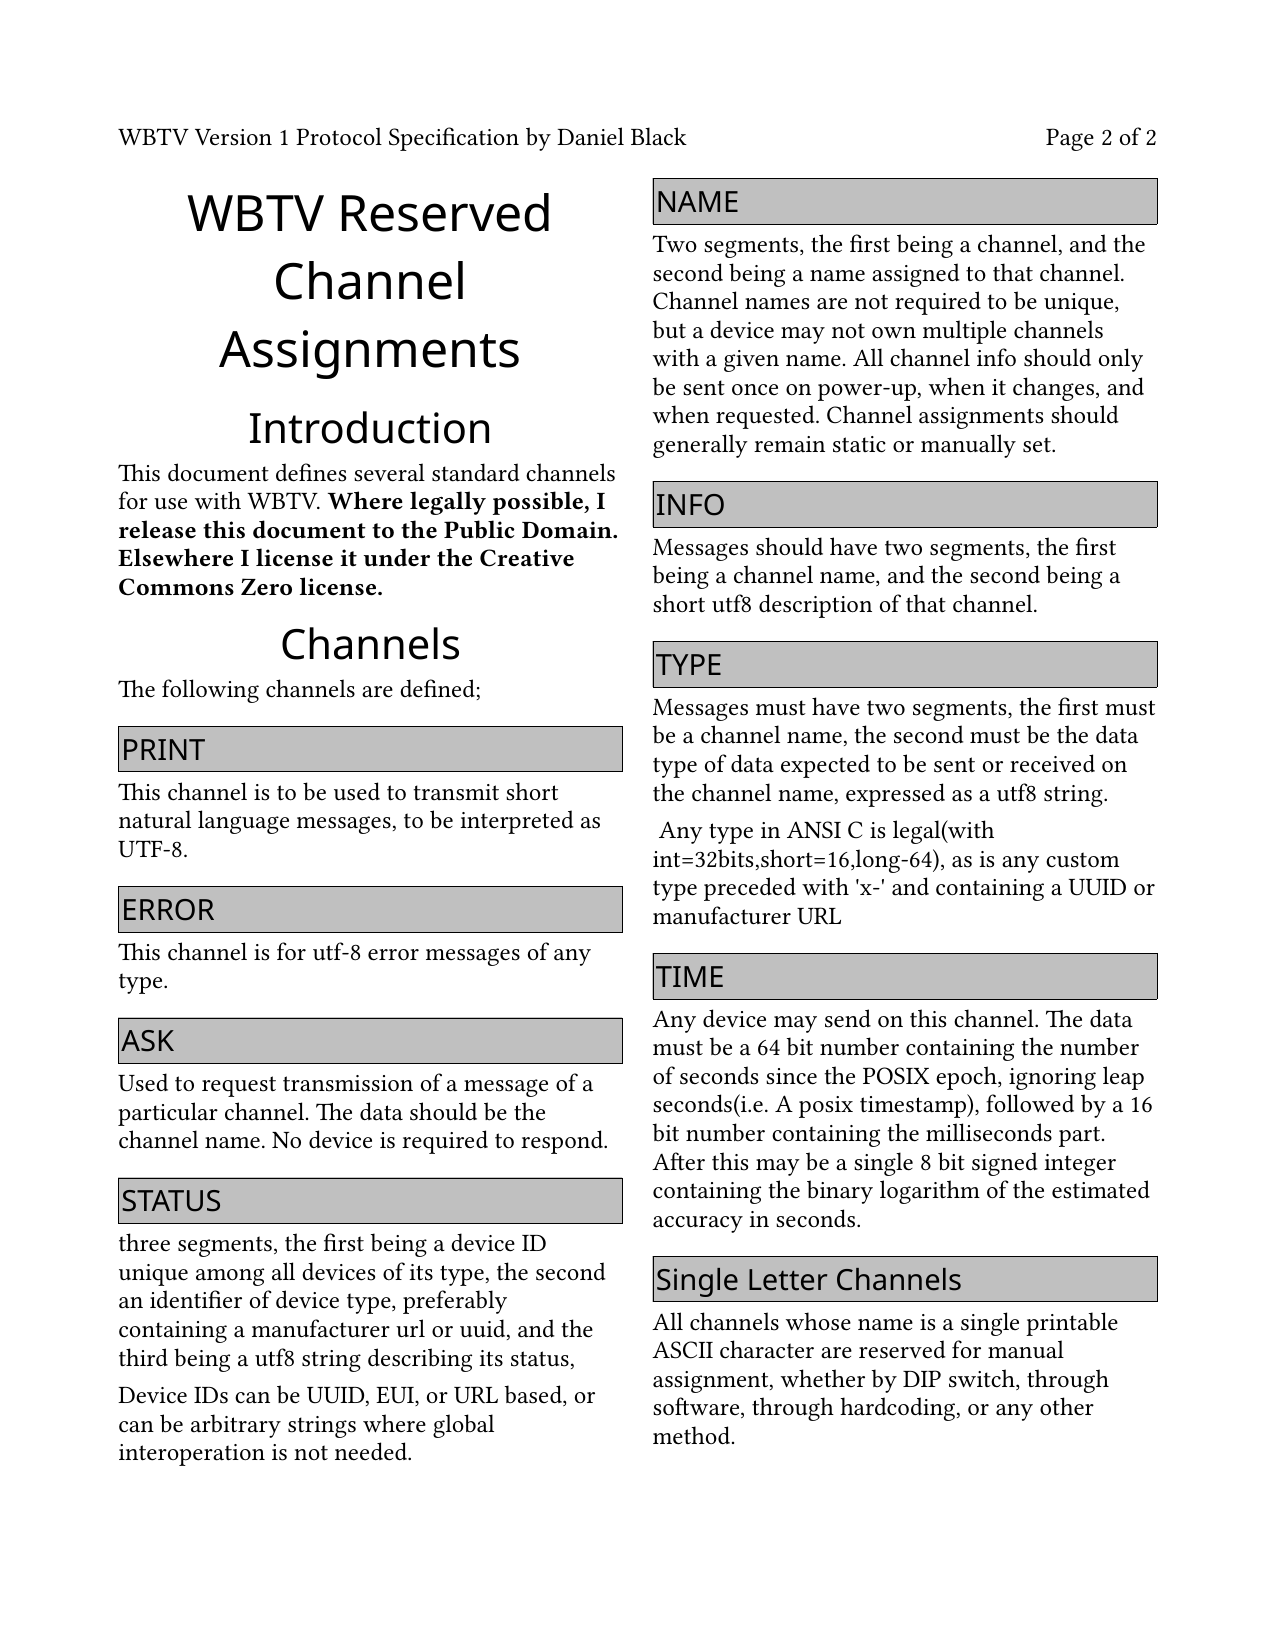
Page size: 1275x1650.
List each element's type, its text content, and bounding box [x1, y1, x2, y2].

subtitle STATUS [119, 1179, 622, 1223]
text The following channels are defined; [118, 675, 622, 703]
text Any device may send on this channel. The data must be a 64 bit number containing the number of seconds since the POSIX epoch, ignoring leap seconds(i.e. A posix timestamp), followed by a 16 bit number containing the milliseconds part. After this may be a single 8 bit signed integer containing the binary logarithm of the estimated accuracy in seconds. [652, 1005, 1157, 1233]
subtitle Single Letter Channels [654, 1257, 1157, 1301]
subtitle PRINT [119, 727, 622, 771]
text Device IDs can be UUID, EUI, or URL based, or can be arbitrary strings where global interoperation is not needed. [118, 1381, 622, 1467]
text Used to request transmission of a message of a particular channel. The data should be the channel name. No device is required to respond. [118, 1069, 622, 1155]
text three segments, the first being a device ID unique among all devices of its type, the second an identifier of device type, preferably containing a manufacturer url or uuid, and the third being a utf8 string describing its status, [118, 1229, 622, 1372]
subtitle NAME [654, 179, 1157, 224]
text Two segments, the first being a channel, and the second being a name assigned to that channel. Channel names are not required to be unique, but a device may not own multiple channels with a given name. All channel info should only be sent once on power-up, when it changes, and when requested. Channel assignments should generally remain static or manually set. [652, 230, 1157, 458]
text This channel is for utf-8 error messages of any type. [118, 938, 622, 995]
text All channels whose name is a single printable ASCII character are reserved for manual assignment, whether by DIP switch, through software, through hardcoding, or any other method. [652, 1308, 1157, 1450]
text This document defines several standard channels for use with WBTV. Where legally possible, I release this document to the Public Domain. Elsewhere I license it under the Creative Commons Zero license. [118, 459, 622, 601]
subtitle TIME [654, 954, 1157, 999]
subtitle WBTV Reserved Channel Assignments [118, 178, 622, 382]
text Messages must have two segments, the first must be a channel name, the second must be the data type of data expected to be sent or received on the channel name, expressed as a utf8 string. [652, 693, 1157, 807]
text Messages should have two segments, the first being a channel name, and the second being a short utf8 description of that channel. [652, 533, 1157, 618]
subtitle INFO [654, 482, 1157, 527]
text Any type in ANSI C is legal(with int=32bits,short=16,long-64), as is any custom type preceded with 'x-' and containing a UUID or manufacturer URL [652, 816, 1157, 930]
subtitle TYPE [654, 642, 1157, 687]
subtitle Channels [118, 615, 622, 672]
subtitle Introduction [118, 399, 622, 456]
text This channel is to be used to transmit short natural language messages, to be interpreted as UTF-8. [118, 778, 622, 863]
subtitle ASK [119, 1019, 622, 1063]
subtitle ERROR [119, 887, 622, 932]
